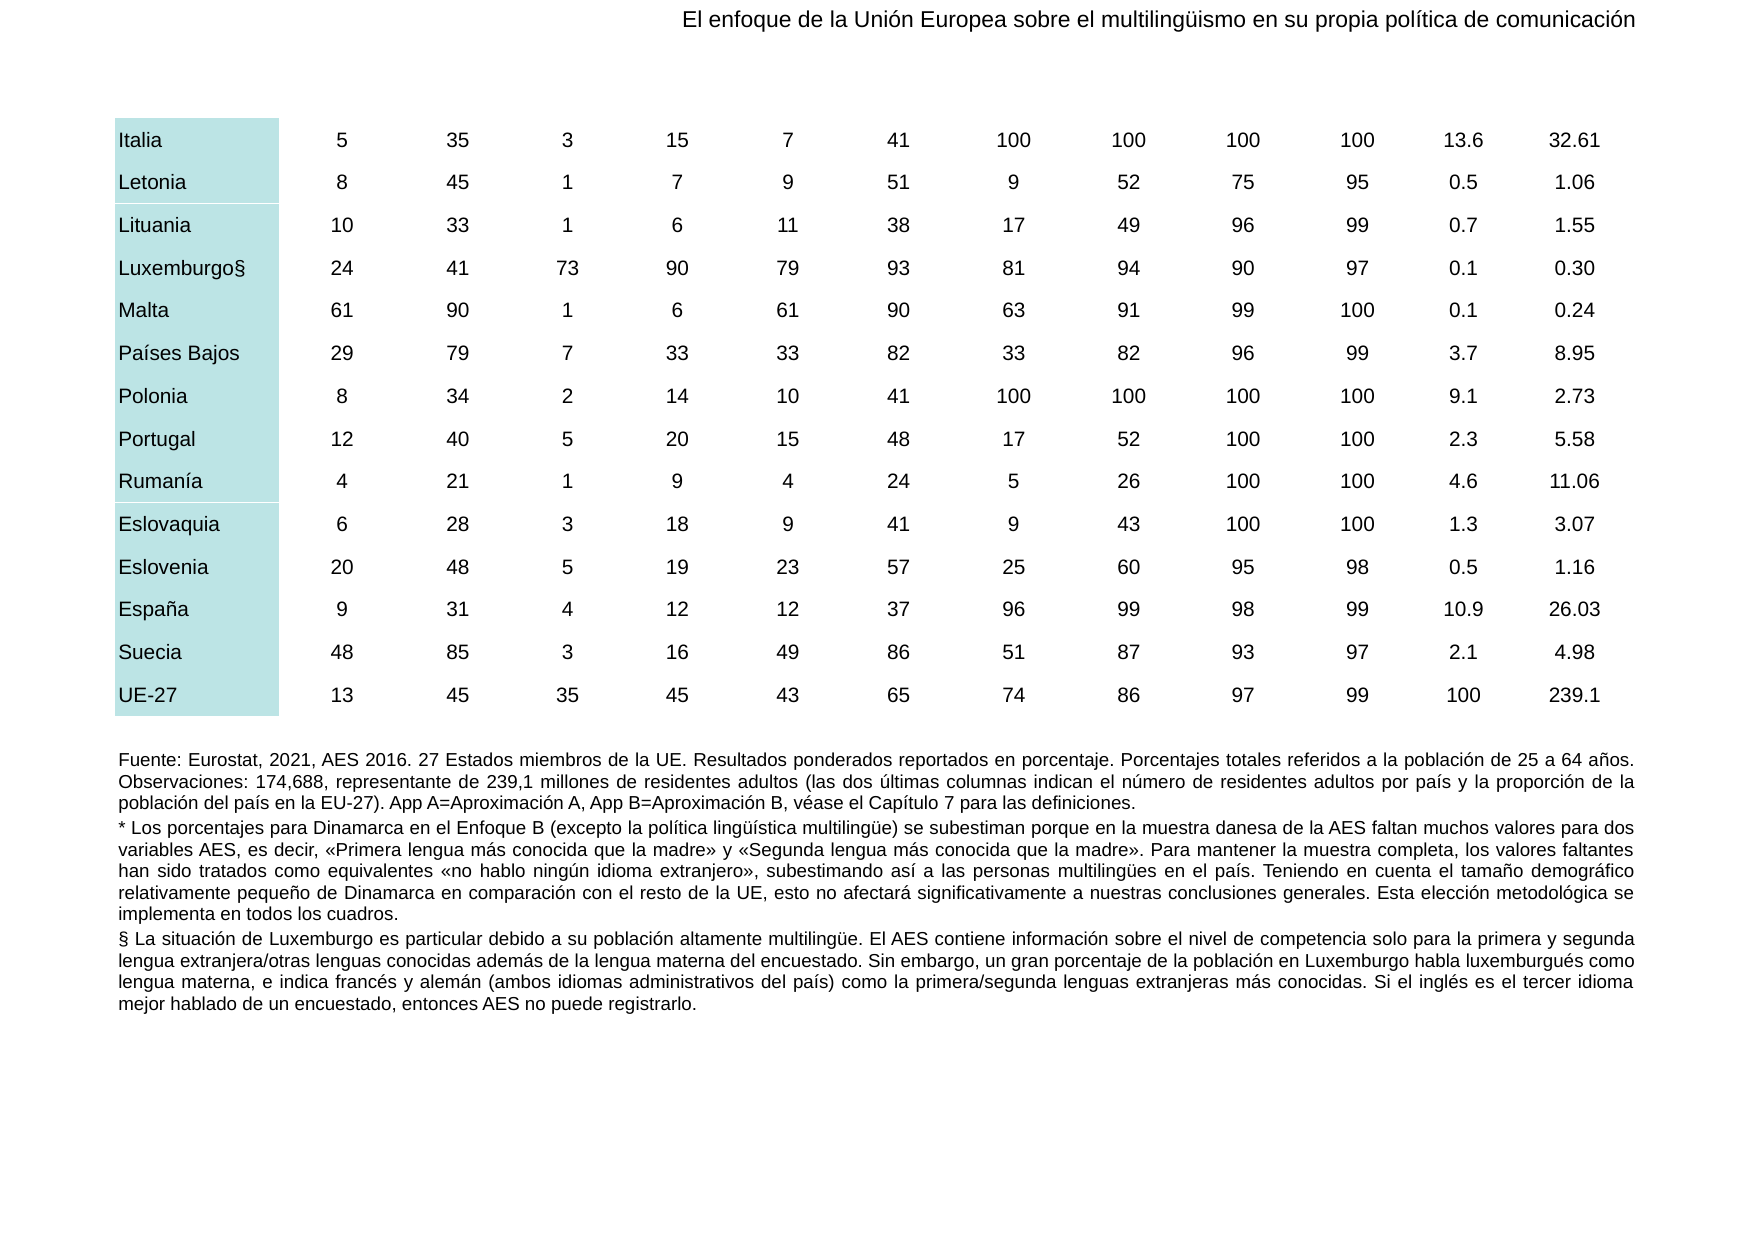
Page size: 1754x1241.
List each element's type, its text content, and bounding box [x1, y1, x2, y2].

table_cell 19 [624, 545, 730, 588]
table_cell España [115, 588, 279, 631]
table_cell 6 [279, 503, 404, 545]
table_cell 1 [511, 204, 624, 246]
table_cell 239.1 [1516, 673, 1633, 716]
table_cell Italia [115, 118, 279, 161]
table_cell 82 [1075, 332, 1182, 374]
table_cell 0.1 [1411, 289, 1516, 332]
table_cell 8.95 [1516, 332, 1633, 374]
table_cell 20 [279, 545, 404, 588]
table_cell 17 [952, 417, 1075, 460]
table_cell 10 [730, 374, 845, 417]
text § La situación de Luxemburgo es particular debido a su población altamente multilingüe. El AES contiene información sobre el nivel de competencia solo para la primera y segunda lengua extranjera/otras lenguas conocidas además de la lengua materna del encuestado. Sin embargo, un gran porcentaje de la población en Luxemburgo habla luxemburgués como lengua materna, e indica francés y alemán (ambos idiomas administrativos del país) como la primera/segunda lenguas extranjeras más conocidas. Si el inglés es el tercer idioma mejor hablado de un encuestado, entonces AES no puede registrarlo. [118, 928, 1636, 1014]
table_cell 81 [952, 246, 1075, 289]
table_cell 65 [845, 673, 952, 716]
table_cell Rumanía [115, 460, 279, 502]
table_cell 79 [405, 332, 511, 374]
table_cell 37 [845, 588, 952, 631]
text Fuente: Eurostat, 2021, AES 2016. 27 Estados miembros de la UE. Resultados ponderados reportados en porcentaje. Porcentajes totales referidos a la población de 25 a 64 años. Observaciones: 174,688, representante de 239,1 millones de residentes adultos (las dos últimas columnas indican el número de residentes adultos por país y la proporción de la población del país en la EU-27). App A=Aproximación A, App B=Aproximación B, véase el Capítulo 7 para las definiciones. [118, 749, 1636, 813]
table_cell 9 [952, 503, 1075, 545]
table_cell 75 [1182, 161, 1304, 203]
table_cell 5.58 [1516, 417, 1633, 460]
table_cell 100 [1182, 118, 1304, 161]
table_cell 8 [279, 374, 404, 417]
table_cell 1.3 [1411, 503, 1516, 545]
table_cell 12 [624, 588, 730, 631]
table_cell 51 [952, 631, 1075, 673]
table_cell 10 [279, 204, 404, 246]
table_cell 99 [1304, 204, 1411, 246]
table_cell 43 [730, 673, 845, 716]
table_cell Eslovaquia [115, 503, 279, 545]
table_cell 61 [279, 289, 404, 332]
table_cell 12 [279, 417, 404, 460]
table_cell 49 [730, 631, 845, 673]
table_cell 41 [845, 503, 952, 545]
table_cell 100 [1075, 118, 1182, 161]
table_cell 85 [405, 631, 511, 673]
table_cell 9 [624, 460, 730, 502]
table_cell 7 [730, 118, 845, 161]
table_cell 3.7 [1411, 332, 1516, 374]
table_cell 93 [845, 246, 952, 289]
table_cell 12 [730, 588, 845, 631]
table_cell Portugal [115, 417, 279, 460]
table_cell 15 [730, 417, 845, 460]
table_cell 5 [511, 545, 624, 588]
table_cell 9.1 [1411, 374, 1516, 417]
table_cell 26 [1075, 460, 1182, 502]
table_cell 2 [511, 374, 624, 417]
table_cell 13 [279, 673, 404, 716]
table_cell 45 [405, 161, 511, 203]
table_cell 100 [1411, 673, 1516, 716]
table_cell 91 [1075, 289, 1182, 332]
table_cell 94 [1075, 246, 1182, 289]
table_cell 96 [1182, 332, 1304, 374]
table_cell 35 [511, 673, 624, 716]
table_cell 1 [511, 161, 624, 203]
table_cell 99 [1075, 588, 1182, 631]
table_cell 1.16 [1516, 545, 1633, 588]
table_cell 11 [730, 204, 845, 246]
table_cell 93 [1182, 631, 1304, 673]
table_cell 1.55 [1516, 204, 1633, 246]
table_cell 41 [845, 118, 952, 161]
table_cell 10.9 [1411, 588, 1516, 631]
table_cell 3 [511, 118, 624, 161]
table_cell 26.03 [1516, 588, 1633, 631]
table_cell Países Bajos [115, 332, 279, 374]
table_cell 0.5 [1411, 545, 1516, 588]
table_cell Eslovenia [115, 545, 279, 588]
table_cell 2.3 [1411, 417, 1516, 460]
table_cell 7 [624, 161, 730, 203]
table_cell 1 [511, 460, 624, 502]
table_cell Lituania [115, 204, 279, 246]
table_cell 32.61 [1516, 118, 1633, 161]
table_cell 8 [279, 161, 404, 203]
table_cell 95 [1304, 161, 1411, 203]
table_cell 79 [730, 246, 845, 289]
table_cell 100 [1304, 417, 1411, 460]
table_cell 98 [1304, 545, 1411, 588]
table_cell 100 [1304, 289, 1411, 332]
table_cell 18 [624, 503, 730, 545]
table_cell 90 [1182, 246, 1304, 289]
table_cell 57 [845, 545, 952, 588]
table_cell Malta [115, 289, 279, 332]
table_cell Letonia [115, 161, 279, 203]
table_cell 14 [624, 374, 730, 417]
table_cell 48 [405, 545, 511, 588]
table_cell 61 [730, 289, 845, 332]
table_cell 43 [1075, 503, 1182, 545]
table_cell 100 [1182, 460, 1304, 502]
table_cell 17 [952, 204, 1075, 246]
table_cell 2.1 [1411, 631, 1516, 673]
text * Los porcentajes para Dinamarca en el Enfoque B (excepto la política lingüística multilingüe) se subestiman porque en la muestra danesa de la AES faltan muchos valores para dos variables AES, es decir, «Primera lengua más conocida que la madre» y «Segunda lengua más conocida que la madre». Para mantener la muestra completa, los valores faltantes han sido tratados como equivalentes «no hablo ningún idioma extranjero», subestimando así a las personas multilingües en el país. Teniendo en cuenta el tamaño demográfico relativamente pequeño de Dinamarca en comparación con el resto de la UE, esto no afectará significativamente a nuestras conclusiones generales. Esta elección metodológica se implementa en todos los cuadros. [118, 817, 1636, 924]
table_cell 99 [1304, 673, 1411, 716]
table_cell Suecia [115, 631, 279, 673]
table_cell 6 [624, 204, 730, 246]
table_cell 100 [1075, 374, 1182, 417]
table_cell 9 [730, 161, 845, 203]
table_cell 31 [405, 588, 511, 631]
table_cell 99 [1304, 332, 1411, 374]
table_cell 97 [1182, 673, 1304, 716]
table_cell 90 [624, 246, 730, 289]
table_cell 28 [405, 503, 511, 545]
table_cell 3 [511, 503, 624, 545]
table_cell 24 [845, 460, 952, 502]
table_cell 11.06 [1516, 460, 1633, 502]
table_cell 41 [845, 374, 952, 417]
table_cell 7 [511, 332, 624, 374]
table_cell 3 [511, 631, 624, 673]
table_cell 23 [730, 545, 845, 588]
table_cell 25 [952, 545, 1075, 588]
table_cell 86 [845, 631, 952, 673]
table_cell UE-27 [115, 673, 279, 716]
table_cell 0.30 [1516, 246, 1633, 289]
table_cell 33 [730, 332, 845, 374]
table_cell 0.1 [1411, 246, 1516, 289]
table_cell 100 [1304, 460, 1411, 502]
table_cell 13.6 [1411, 118, 1516, 161]
table_cell 0.7 [1411, 204, 1516, 246]
table_cell Luxemburgo§ [115, 246, 279, 289]
table_cell 63 [952, 289, 1075, 332]
table_cell 21 [405, 460, 511, 502]
table_cell 95 [1182, 545, 1304, 588]
table_cell 99 [1304, 588, 1411, 631]
table_cell 73 [511, 246, 624, 289]
table_cell 6 [624, 289, 730, 332]
table_cell 52 [1075, 161, 1182, 203]
table_cell 4.6 [1411, 460, 1516, 502]
table_cell 1 [511, 289, 624, 332]
table_cell 15 [624, 118, 730, 161]
table_cell 100 [952, 118, 1075, 161]
table_cell 41 [405, 246, 511, 289]
table_cell 52 [1075, 417, 1182, 460]
table_cell 4.98 [1516, 631, 1633, 673]
table_cell 98 [1182, 588, 1304, 631]
table_cell 86 [1075, 673, 1182, 716]
table_cell 35 [405, 118, 511, 161]
table_cell 33 [624, 332, 730, 374]
table_cell 38 [845, 204, 952, 246]
table_cell Polonia [115, 374, 279, 417]
table_cell 48 [845, 417, 952, 460]
table_cell 5 [511, 417, 624, 460]
table_cell 48 [279, 631, 404, 673]
table_cell 33 [952, 332, 1075, 374]
table_cell 9 [952, 161, 1075, 203]
table_cell 49 [1075, 204, 1182, 246]
table_cell 51 [845, 161, 952, 203]
table_cell 0.5 [1411, 161, 1516, 203]
table_cell 96 [1182, 204, 1304, 246]
table_cell 4 [511, 588, 624, 631]
table_cell 90 [405, 289, 511, 332]
table_cell 87 [1075, 631, 1182, 673]
table_cell 97 [1304, 246, 1411, 289]
table_cell 99 [1182, 289, 1304, 332]
table_cell 100 [1182, 503, 1304, 545]
table_cell 2.73 [1516, 374, 1633, 417]
table_cell 9 [279, 588, 404, 631]
table_cell 45 [405, 673, 511, 716]
table_cell 4 [279, 460, 404, 502]
table_cell 0.24 [1516, 289, 1633, 332]
table_cell 100 [1304, 503, 1411, 545]
table_cell 9 [730, 503, 845, 545]
table_cell 97 [1304, 631, 1411, 673]
table_cell 16 [624, 631, 730, 673]
table_cell 96 [952, 588, 1075, 631]
table_cell 100 [1182, 374, 1304, 417]
table_cell 90 [845, 289, 952, 332]
table_cell 24 [279, 246, 404, 289]
table_cell 60 [1075, 545, 1182, 588]
table_cell 20 [624, 417, 730, 460]
table_cell 100 [952, 374, 1075, 417]
table_cell 5 [279, 118, 404, 161]
table_cell 34 [405, 374, 511, 417]
table_cell 100 [1304, 118, 1411, 161]
table_cell 82 [845, 332, 952, 374]
table_cell 4 [730, 460, 845, 502]
table_cell 5 [952, 460, 1075, 502]
table_cell 3.07 [1516, 503, 1633, 545]
table_cell 45 [624, 673, 730, 716]
table_cell 40 [405, 417, 511, 460]
table_cell 29 [279, 332, 404, 374]
table_cell 100 [1182, 417, 1304, 460]
table_cell 100 [1304, 374, 1411, 417]
table_cell 1.06 [1516, 161, 1633, 203]
table_cell 74 [952, 673, 1075, 716]
table_cell 33 [405, 204, 511, 246]
